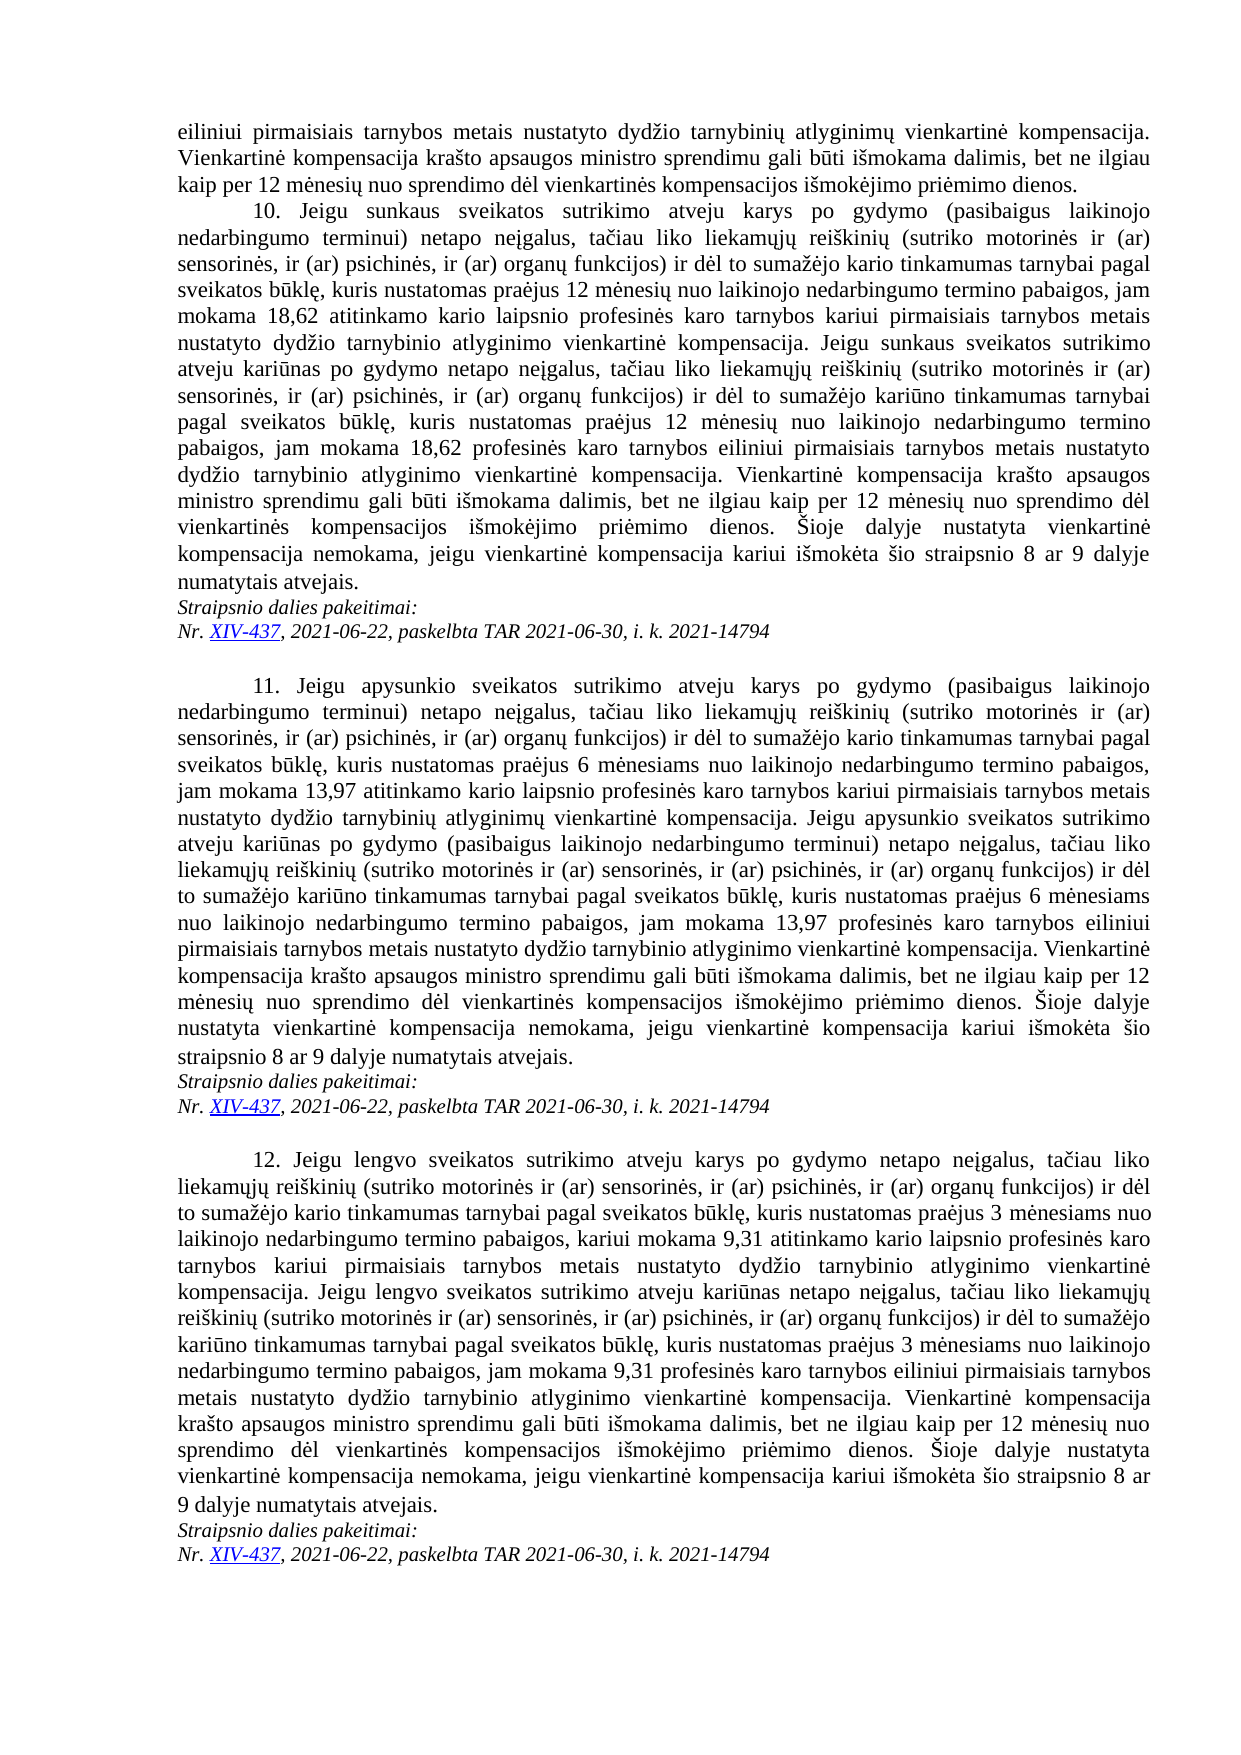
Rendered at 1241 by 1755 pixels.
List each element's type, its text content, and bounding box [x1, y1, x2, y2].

text 10. Jeigu sunkaus sveikatos sutrikimo atveju karys po gydymo (pasibaigus laikinojo nedarbingumo terminui) netapo neįgalus, tačiau liko liekamųjų reiškinių (sutriko motorinės ir (ar) sensorinės, ir (ar) psichinės, ir (ar) organų funkcijos) ir dėl to sumažėjo kario tinkamumas tarnybai pagal sveikatos būklę, kuris nustatomas praėjus 12 mėnesių nuo laikinojo nedarbingumo termino pabaigos, jam mokama 18,62 atitinkamo kario laipsnio profesinės karo tarnybos kariui pirmaisiais tarnybos metais nustatyto dydžio tarnybinio atlyginimo vienkartinė kompensacija. Jeigu sunkaus sveikatos sutrikimo atveju kariūnas po gydymo netapo neįgalus, tačiau liko liekamųjų reiškinių (sutriko motorinės ir (ar) sensorinės, ir (ar) psichinės, ir (ar) organų funkcijos) ir dėl to sumažėjo kariūno tinkamumas tarnybai pagal sveikatos būklę, kuris nustatomas praėjus 12 mėnesių nuo laikinojo nedarbingumo termino pabaigos, jam mokama 18,62 profesinės karo tarnybos eiliniui pirmaisiais tarnybos metais nustatyto dydžio tarnybinio atlyginimo vienkartinė kompensacija. Vienkartinė kompensacija krašto apsaugos ministro sprendimu gali būti išmokama dalimis, bet ne ilgiau kaip per 12 mėnesių nuo sprendimo dėl vienkartinės kompensacijos išmokėjimo priėmimo dienos. Šioje dalyje nustatyta vienkartinė kompensacija nemokama, jeigu vienkartinė kompensacija kariui išmokėta šio straipsnio 8 ar 9 dalyje numatytais atvejais. [177, 197, 1152, 595]
text Nr. XIV-437, 2021-06-22, paskelbta TAR 2021-06-30, i. k. 2021-14794 [177, 1093, 1152, 1118]
text Nr. XIV-437, 2021-06-22, paskelbta TAR 2021-06-30, i. k. 2021-14794 [177, 619, 1152, 643]
text 12. Jeigu lengvo sveikatos sutrikimo atveju karys po gydymo netapo neįgalus, tačiau liko liekamųjų reiškinių (sutriko motorinės ir (ar) sensorinės, ir (ar) psichinės, ir (ar) organų funkcijos) ir dėl to sumažėjo kario tinkamumas tarnybai pagal sveikatos būklę, kuris nustatomas praėjus 3 mėnesiams nuo laikinojo nedarbingumo termino pabaigos, kariui mokama 9,31 atitinkamo kario laipsnio profesinės karo tarnybos kariui pirmaisiais tarnybos metais nustatyto dydžio tarnybinio atlyginimo vienkartinė kompensacija. Jeigu lengvo sveikatos sutrikimo atveju kariūnas netapo neįgalus, tačiau liko liekamųjų reiškinių (sutriko motorinės ir (ar) sensorinės, ir (ar) psichinės, ir (ar) organų funkcijos) ir dėl to sumažėjo kariūno tinkamumas tarnybai pagal sveikatos būklę, kuris nustatomas praėjus 3 mėnesiams nuo laikinojo nedarbingumo termino pabaigos, jam mokama 9,31 profesinės karo tarnybos eiliniui pirmaisiais tarnybos metais nustatyto dydžio tarnybinio atlyginimo vienkartinė kompensacija. Vienkartinė kompensacija krašto apsaugos ministro sprendimu gali būti išmokama dalimis, bet ne ilgiau kaip per 12 mėnesių nuo sprendimo dėl vienkartinės kompensacijos išmokėjimo priėmimo dienos. Šioje dalyje nustatyta vienkartinė kompensacija nemokama, jeigu vienkartinė kompensacija kariui išmokėta šio straipsnio 8 ar 9 dalyje numatytais atvejais. [177, 1146, 1152, 1518]
text Straipsnio dalies pakeitimai: [177, 1518, 1152, 1542]
text Straipsnio dalies pakeitimai: [177, 1069, 1152, 1093]
text Nr. XIV-437, 2021-06-22, paskelbta TAR 2021-06-30, i. k. 2021-14794 [177, 1542, 1152, 1566]
text eiliniui pirmaisiais tarnybos metais nustatyto dydžio tarnybinių atlyginimų vienkartinė kompensacija. Vienkartinė kompensacija krašto apsaugos ministro sprendimu gali būti išmokama dalimis, bet ne ilgiau kaip per 12 mėnesių nuo sprendimo dėl vienkartinės kompensacijos išmokėjimo priėmimo dienos. [177, 118, 1152, 197]
text Straipsnio dalies pakeitimai: [177, 595, 1152, 619]
text 11. Jeigu apysunkio sveikatos sutrikimo atveju karys po gydymo (pasibaigus laikinojo nedarbingumo terminui) netapo neįgalus, tačiau liko liekamųjų reiškinių (sutriko motorinės ir (ar) sensorinės, ir (ar) psichinės, ir (ar) organų funkcijos) ir dėl to sumažėjo kario tinkamumas tarnybai pagal sveikatos būklę, kuris nustatomas praėjus 6 mėnesiams nuo laikinojo nedarbingumo termino pabaigos, jam mokama 13,97 atitinkamo kario laipsnio profesinės karo tarnybos kariui pirmaisiais tarnybos metais nustatyto dydžio tarnybinių atlyginimų vienkartinė kompensacija. Jeigu apysunkio sveikatos sutrikimo atveju kariūnas po gydymo (pasibaigus laikinojo nedarbingumo terminui) netapo neįgalus, tačiau liko liekamųjų reiškinių (sutriko motorinės ir (ar) sensorinės, ir (ar) psichinės, ir (ar) organų funkcijos) ir dėl to sumažėjo kariūno tinkamumas tarnybai pagal sveikatos būklę, kuris nustatomas praėjus 6 mėnesiams nuo laikinojo nedarbingumo termino pabaigos, jam mokama 13,97 profesinės karo tarnybos eiliniui pirmaisiais tarnybos metais nustatyto dydžio tarnybinio atlyginimo vienkartinė kompensacija. Vienkartinė kompensacija krašto apsaugos ministro sprendimu gali būti išmokama dalimis, bet ne ilgiau kaip per 12 mėnesių nuo sprendimo dėl vienkartinės kompensacijos išmokėjimo priėmimo dienos. Šioje dalyje nustatyta vienkartinė kompensacija nemokama, jeigu vienkartinė kompensacija kariui išmokėta šio straipsnio 8 ar 9 dalyje numatytais atvejais. [177, 672, 1152, 1069]
